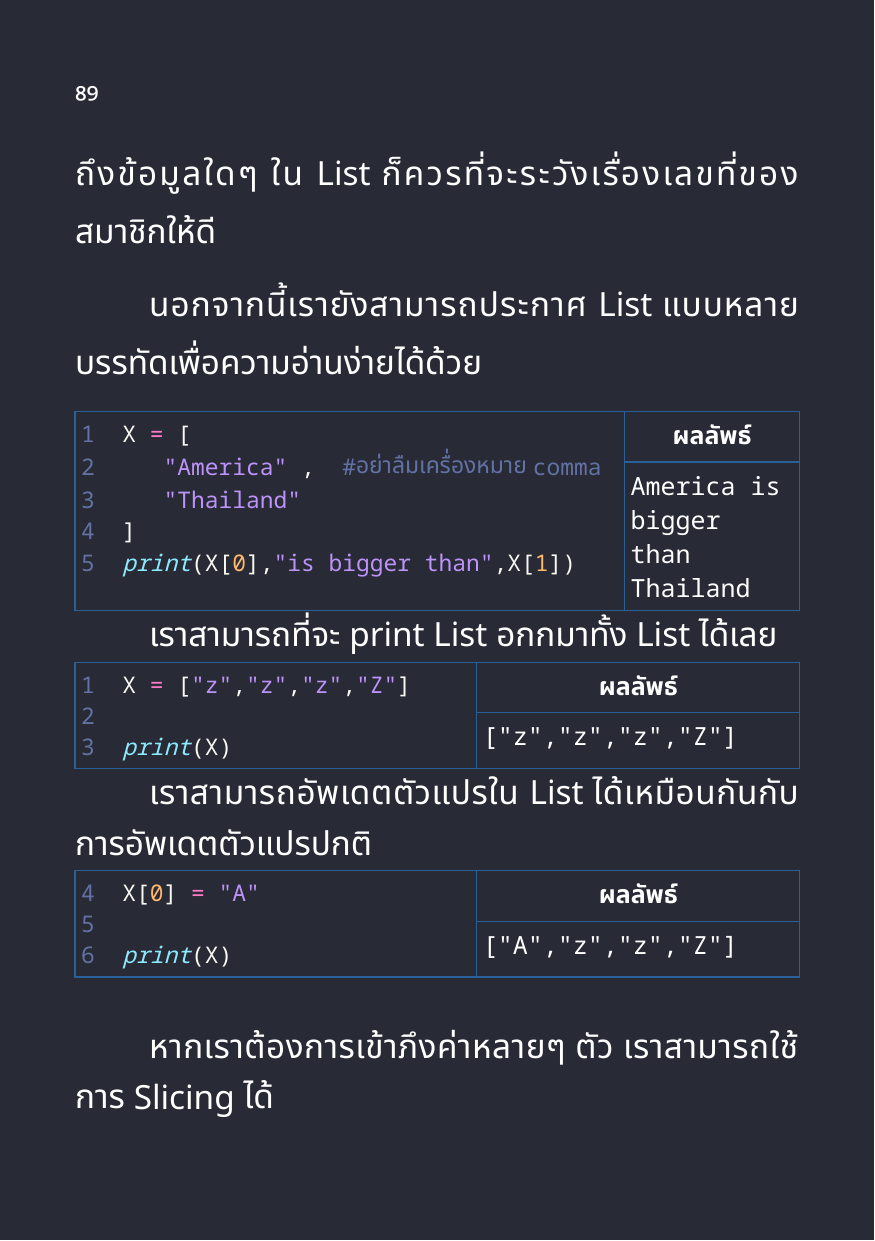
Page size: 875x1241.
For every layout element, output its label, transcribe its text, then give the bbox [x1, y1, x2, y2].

table_cell ["z","z","z","Z"] [477, 713, 799, 768]
table_header 1 X = [ 2 "America" , #อย่าลืมเครื่องหมาย comma 3 "Thailand" 4 ] 5 print(X[0],"is bigger than",X[1]) [76, 412, 624, 610]
text ถึงข้อมูลใดๆ ใน List ก็ควรที่จะระวังเรื่องเลขที่ของสมาชิกให้ดี [75, 150, 799, 258]
table_header 4 X[0] = "A" 5 6 print(X) [76, 871, 476, 976]
table_header ผลลัพธ์ [625, 412, 799, 461]
table_header 1 X = ["z","z","z","Z"] 2 3 print(X) [76, 663, 476, 768]
table_cell ["A","z","z","Z"] [477, 922, 799, 976]
table_header ผลลัพธ์ [477, 871, 799, 921]
table_header ผลลัพธ์ [477, 663, 799, 712]
text เราสามารถที่จะ print List อกกมาทั้ง List ได้เลย [75, 611, 799, 662]
text นอกจากนี้เรายังสามารถประกาศ List แบบหลายบรรทัดเพื่อความอ่านง่ายได้ด้วย [75, 281, 799, 389]
text เราสามารถอัพเดตตัวแปรใน List ได้เหมือนกันกับการอัพเดตตัวแปรปกติ [75, 769, 799, 870]
table_cell America is bigger than Thailand [625, 463, 799, 610]
text หากเราต้องการเข้าภึงค่าหลายๆ ตัว เราสามารถใช้การ Slicing ได้ [75, 1023, 799, 1124]
